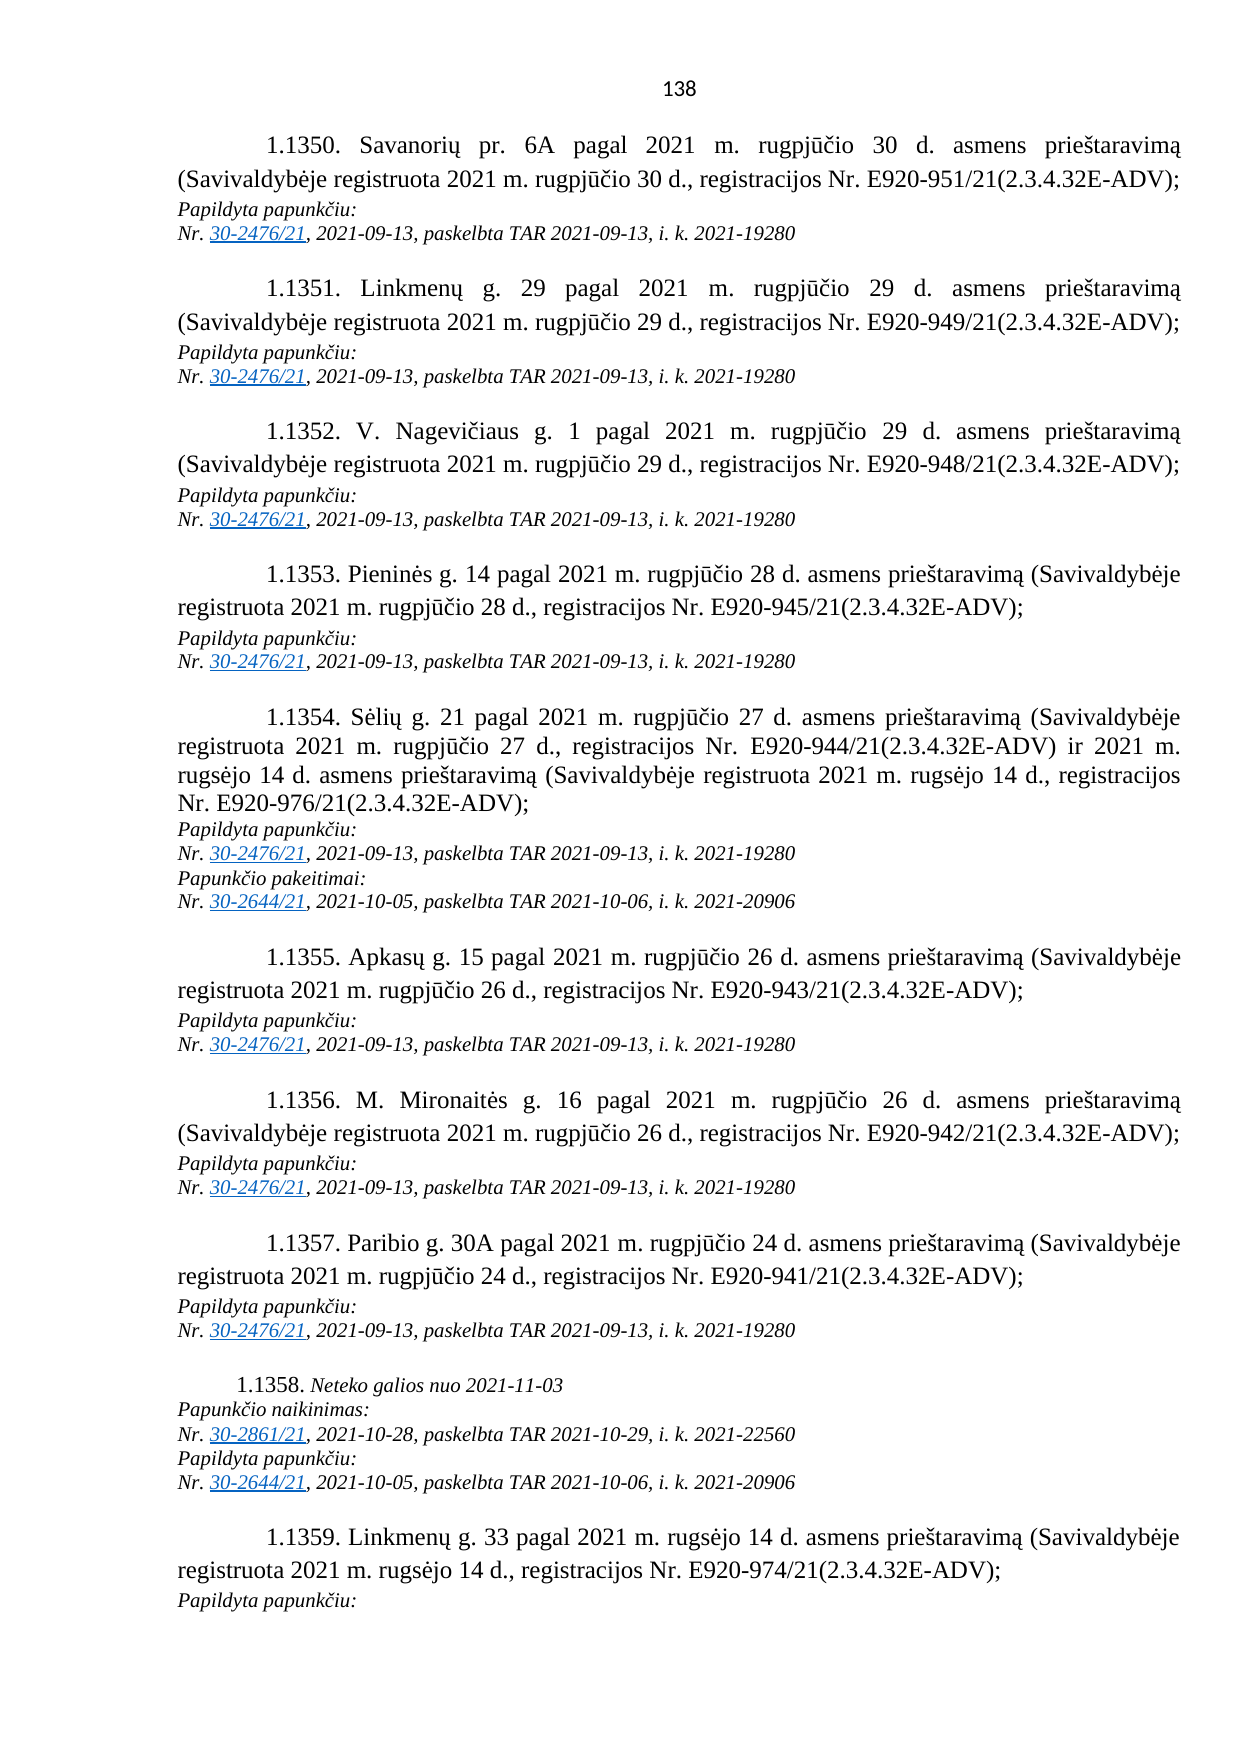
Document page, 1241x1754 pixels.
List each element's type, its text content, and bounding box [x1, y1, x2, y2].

text 1.1351. Linkmenų g. 29 pagal 2021 m. rugpjūčio 29 d. asmens prieštaravimą (Savivaldybėje registruota 2021 m. rugpjūčio 29 d., registracijos Nr. E920-949/21(2.3.4.32E-ADV); [177, 273, 1181, 335]
text Nr. 30-2476/21, 2021-09-13, paskelbta TAR 2021-09-13, i. k. 2021-19280 [177, 1318, 1181, 1342]
text Nr. 30-2644/21, 2021-10-05, paskelbta TAR 2021-10-06, i. k. 2021-20906 [177, 1469, 1181, 1494]
text Papunkčio naikinimas: [177, 1397, 1181, 1421]
text Nr. 30-2476/21, 2021-09-13, paskelbta TAR 2021-09-13, i. k. 2021-19280 [177, 221, 1181, 245]
text Nr. 30-2476/21, 2021-09-13, paskelbta TAR 2021-09-13, i. k. 2021-19280 [177, 649, 1181, 673]
text Papildyta papunkčiu: [177, 625, 1181, 649]
text Papildyta papunkčiu: [177, 817, 1181, 841]
text Papildyta papunkčiu: [177, 482, 1181, 507]
text 1.1353. Pieninės g. 14 pagal 2021 m. rugpjūčio 28 d. asmens prieštaravimą (Savivaldybėje registruota 2021 m. rugpjūčio 28 d., registracijos Nr. E920-945/21(2.3.4.32E-ADV); [177, 559, 1181, 621]
text Papildyta papunkčiu: [177, 1588, 1181, 1612]
text 1.1357. Paribio g. 30A pagal 2021 m. rugpjūčio 24 d. asmens prieštaravimą (Savivaldybėje registruota 2021 m. rugpjūčio 24 d., registracijos Nr. E920-941/21(2.3.4.32E-ADV); [177, 1228, 1181, 1290]
text Papildyta papunkčiu: [177, 1446, 1181, 1469]
text Nr. 30-2861/21, 2021-10-28, paskelbta TAR 2021-10-29, i. k. 2021-22560 [177, 1421, 1181, 1446]
text Nr. 30-2476/21, 2021-09-13, paskelbta TAR 2021-09-13, i. k. 2021-19280 [177, 1032, 1181, 1056]
text Papildyta papunkčiu: [177, 339, 1181, 364]
text Nr. 30-2476/21, 2021-09-13, paskelbta TAR 2021-09-13, i. k. 2021-19280 [177, 507, 1181, 531]
text Nr. 30-2476/21, 2021-09-13, paskelbta TAR 2021-09-13, i. k. 2021-19280 [177, 841, 1181, 865]
text 1.1356. M. Mironaitės g. 16 pagal 2021 m. rugpjūčio 26 d. asmens prieštaravimą (Savivaldybėje registruota 2021 m. rugpjūčio 26 d., registracijos Nr. E920-942/21(2.3.4.32E-ADV); [177, 1085, 1181, 1147]
text 1.1355. Apkasų g. 15 pagal 2021 m. rugpjūčio 26 d. asmens prieštaravimą (Savivaldybėje registruota 2021 m. rugpjūčio 26 d., registracijos Nr. E920-943/21(2.3.4.32E-ADV); [177, 942, 1181, 1004]
text 1.1359. Linkmenų g. 33 pagal 2021 m. rugsėjo 14 d. asmens prieštaravimą (Savivaldybėje registruota 2021 m. rugsėjo 14 d., registracijos Nr. E920-974/21(2.3.4.32E-ADV); [177, 1522, 1181, 1584]
text Papildyta papunkčiu: [177, 1008, 1181, 1032]
text 1.1358. Neteko galios nuo 2021-11-03 [177, 1371, 1181, 1397]
text 1.1354. Sėlių g. 21 pagal 2021 m. rugpjūčio 27 d. asmens prieštaravimą (Savivaldybėje registruota 2021 m. rugpjūčio 27 d., registracijos Nr. E920-944/21(2.3.4.32E-ADV) ir 2021 m. rugsėjo 14 d. asmens prieštaravimą (Savivaldybėje registruota 2021 m. rugsėjo 14 d., registracijos Nr. E920-976/21(2.3.4.32E-ADV); [177, 702, 1181, 817]
text Papildyta papunkčiu: [177, 1151, 1181, 1175]
text Nr. 30-2644/21, 2021-10-05, paskelbta TAR 2021-10-06, i. k. 2021-20906 [177, 889, 1181, 913]
text 1.1352. V. Nagevičiaus g. 1 pagal 2021 m. rugpjūčio 29 d. asmens prieštaravimą (Savivaldybėje registruota 2021 m. rugpjūčio 29 d., registracijos Nr. E920-948/21(2.3.4.32E-ADV); [177, 416, 1181, 478]
text Papildyta papunkčiu: [177, 197, 1181, 221]
text 1.1350. Savanorių pr. 6A pagal 2021 m. rugpjūčio 30 d. asmens prieštaravimą (Savivaldybėje registruota 2021 m. rugpjūčio 30 d., registracijos Nr. E920-951/21(2.3.4.32E-ADV); [177, 131, 1181, 192]
text Nr. 30-2476/21, 2021-09-13, paskelbta TAR 2021-09-13, i. k. 2021-19280 [177, 364, 1181, 388]
text Papildyta papunkčiu: [177, 1294, 1181, 1318]
text Papunkčio pakeitimai: [177, 865, 1181, 889]
text Nr. 30-2476/21, 2021-09-13, paskelbta TAR 2021-09-13, i. k. 2021-19280 [177, 1175, 1181, 1199]
